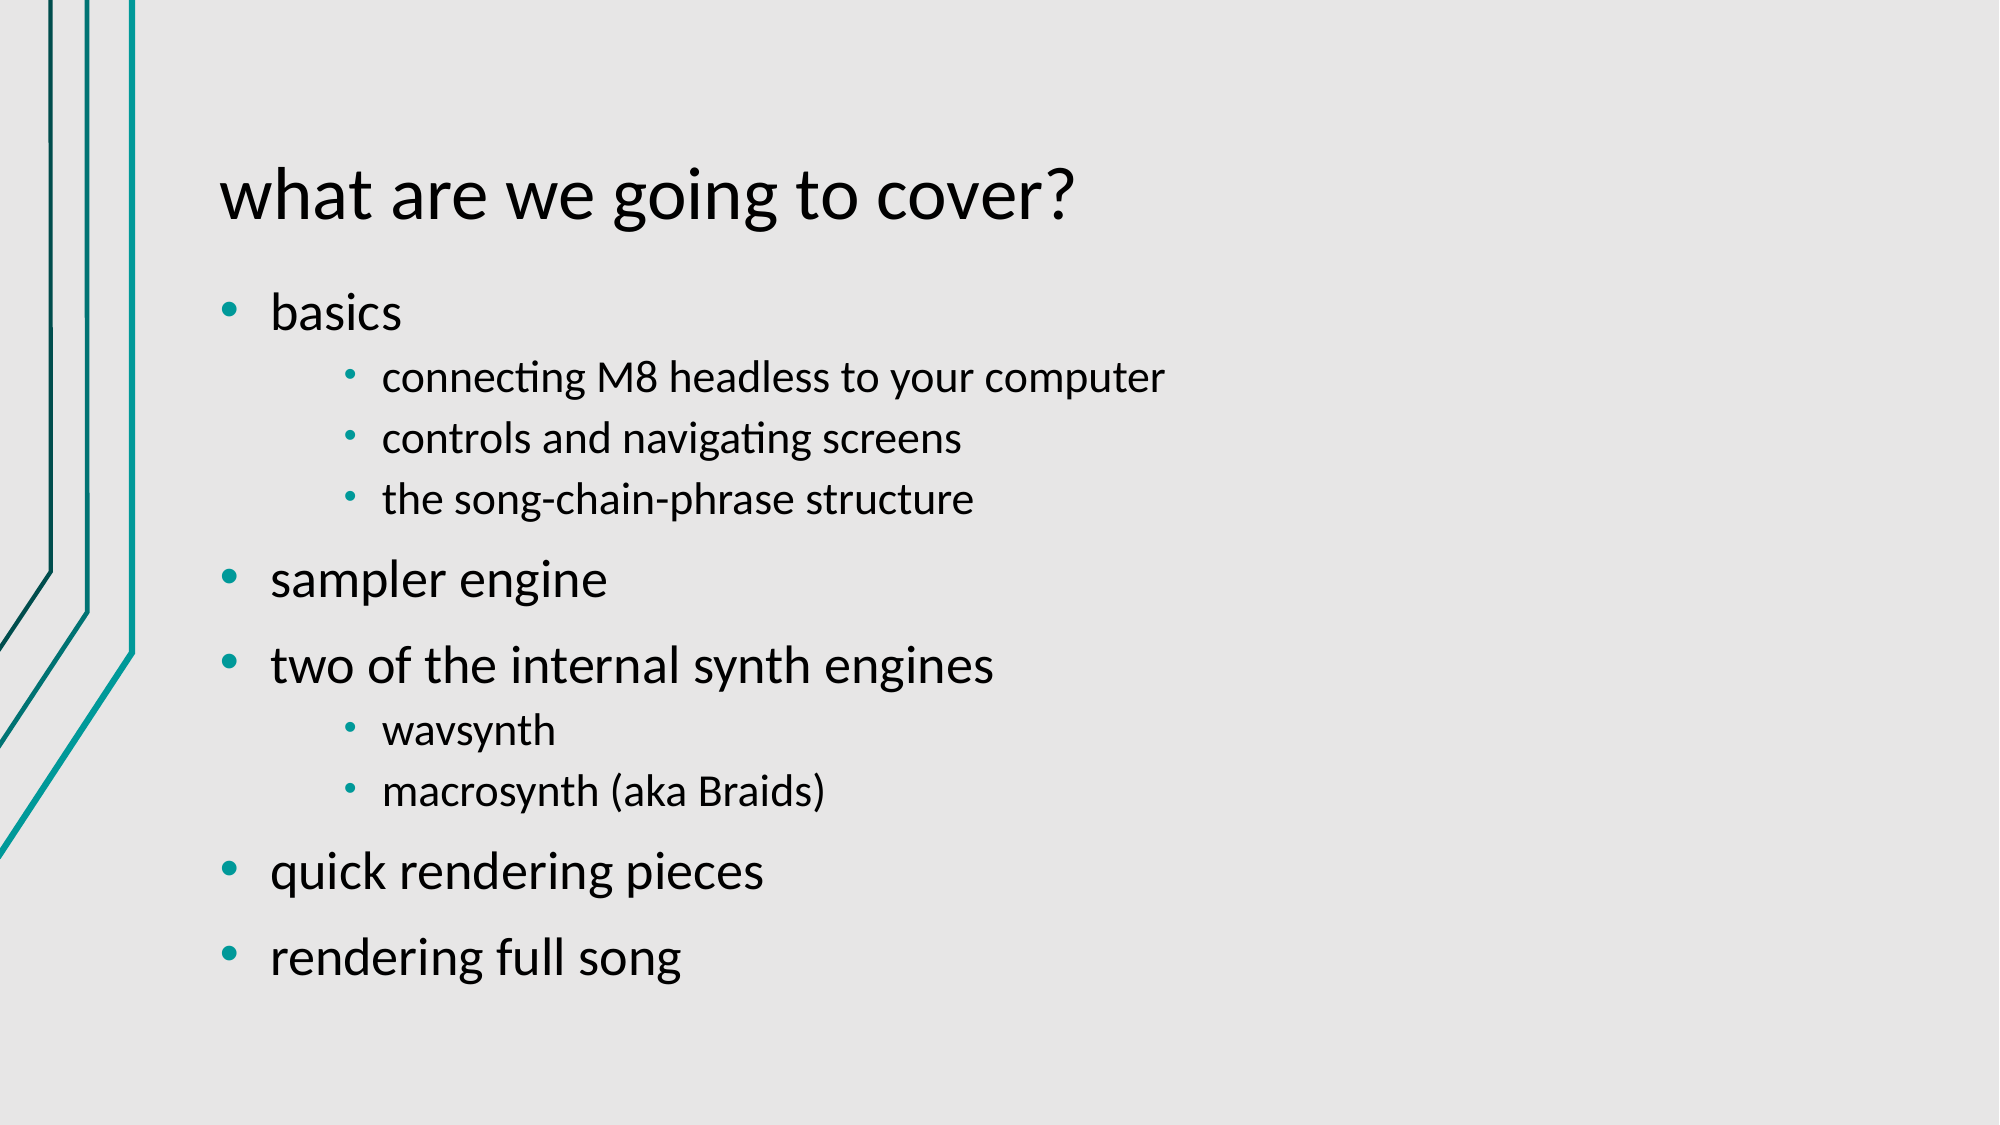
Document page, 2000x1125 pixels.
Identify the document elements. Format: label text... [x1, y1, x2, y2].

list basics connecting M8 headless to your computer controls and navigating screens the song-chain-phrase structure sampler engine two of the internal synth engines wavsynth macrosynth (aka Braids) quick rendering pieces rendering full song [199, 279, 1900, 1012]
title what are we going to cover? [199, 45, 1900, 246]
